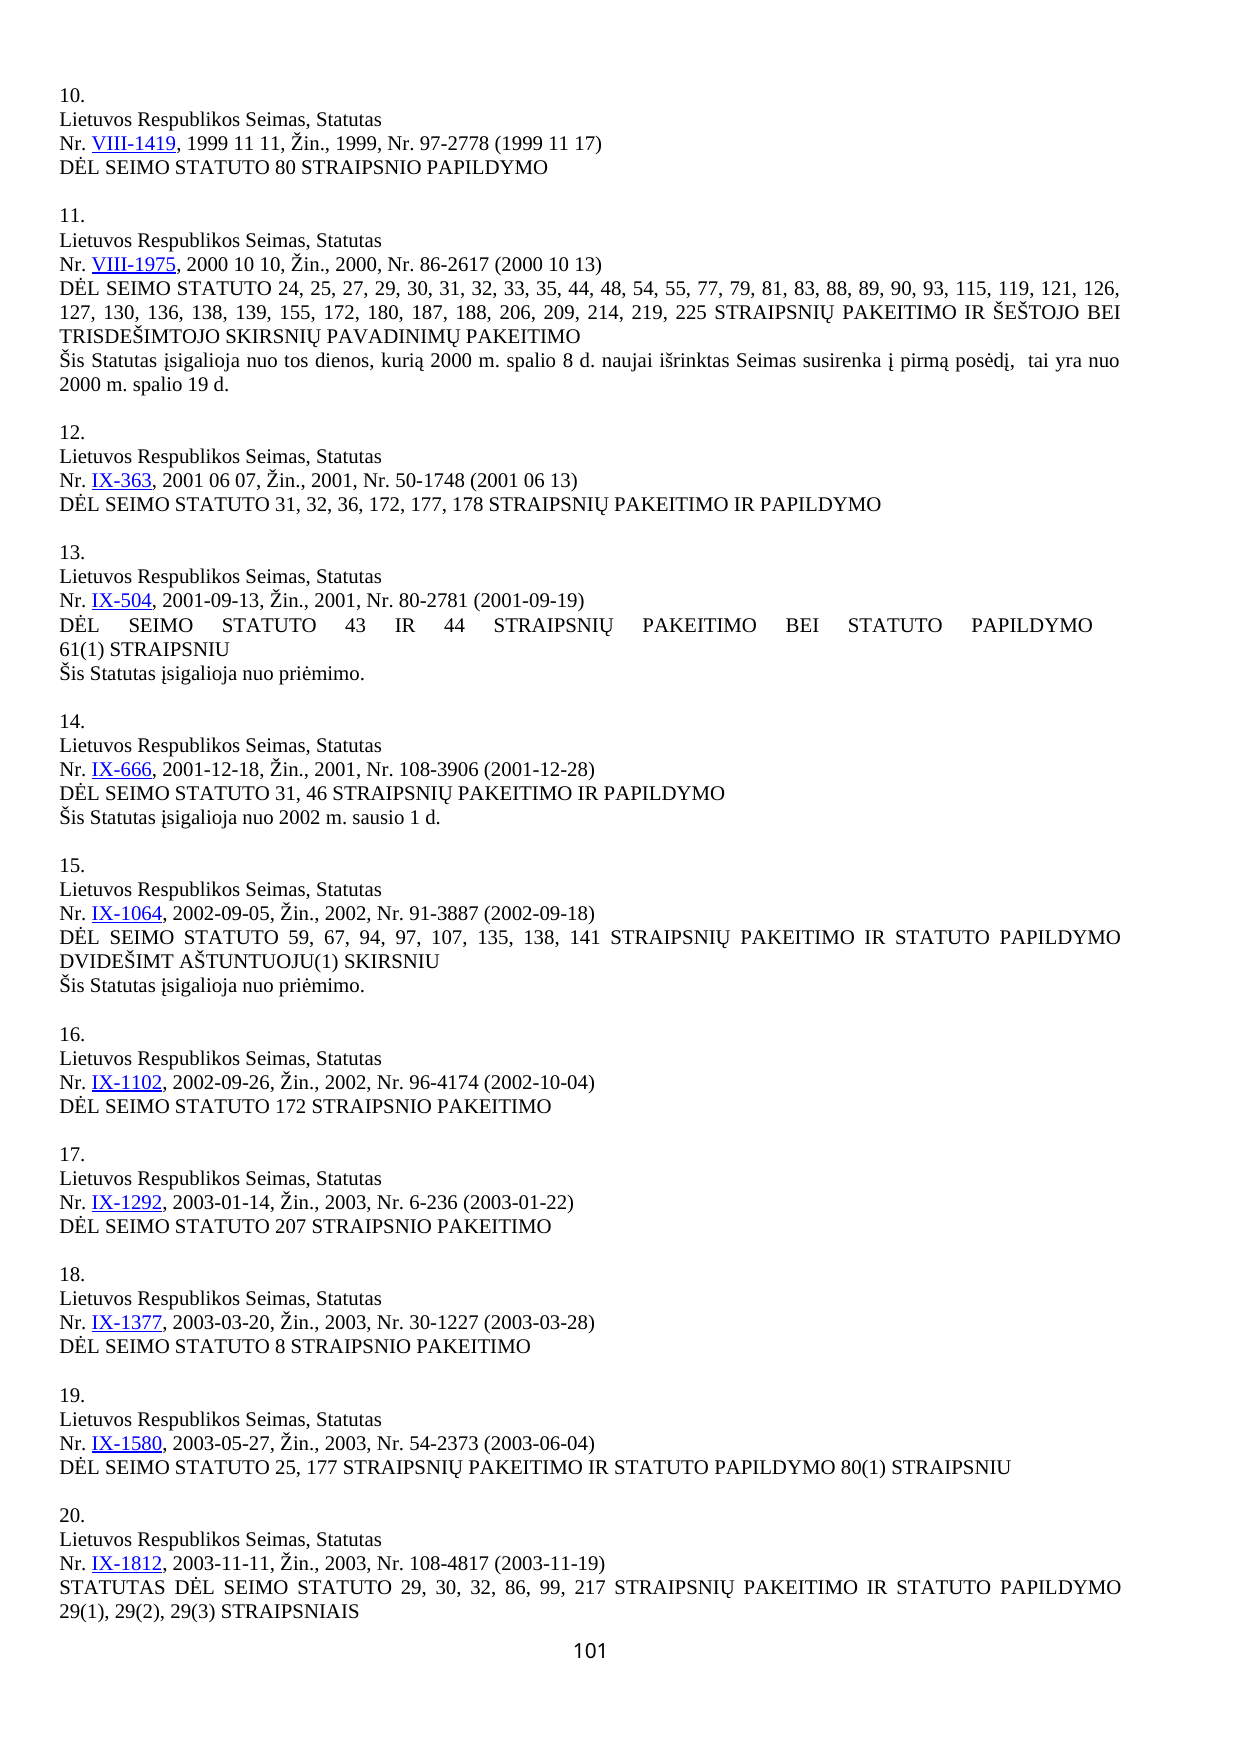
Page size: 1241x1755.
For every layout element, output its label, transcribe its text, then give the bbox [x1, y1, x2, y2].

text 19. [59, 1382, 1122, 1407]
text Lietuvos Respublikos Seimas, Statutas [59, 107, 1122, 131]
text Nr. VIII-1419, 1999 11 11, Žin., 1999, Nr. 97-2778 (1999 11 17) [59, 131, 1122, 155]
text DĖL SEIMO STATUTO 24, 25, 27, 29, 30, 31, 32, 33, 35, 44, 48, 54, 55, 77, 79, 81, 83, 88, 89, 90, 93, 115, 119, 121, 126, 127, 130, 136, 138, 139, 155, 172, 180, 187, 188, 206, 209, 214, 219, 225 STRAIPSNIŲ PAKEITIMO IR ŠEŠTOJO BEI TRISDEŠIMTOJO SKIRSNIŲ PAVADINIMŲ PAKEITIMO [59, 276, 1122, 348]
text Nr. IX-363, 2001 06 07, Žin., 2001, Nr. 50-1748 (2001 06 13) [59, 468, 1122, 492]
text DĖL SEIMO STATUTO 172 STRAIPSNIO PAKEITIMO [59, 1094, 1122, 1118]
text Šis Statutas įsigalioja nuo priėmimo. [59, 661, 1122, 685]
text Lietuvos Respublikos Seimas, Statutas [59, 1527, 1122, 1551]
text DĖL SEIMO STATUTO 25, 177 STRAIPSNIŲ PAKEITIMO IR STATUTO PAPILDYMO 80(1) STRAIPSNIU [59, 1455, 1122, 1479]
text Lietuvos Respublikos Seimas, Statutas [59, 1286, 1122, 1310]
text Lietuvos Respublikos Seimas, Statutas [59, 733, 1122, 757]
text Nr. IX-1812, 2003-11-11, Žin., 2003, Nr. 108-4817 (2003-11-19) [59, 1551, 1122, 1575]
text Lietuvos Respublikos Seimas, Statutas [59, 564, 1122, 588]
text DĖL SEIMO STATUTO 8 STRAIPSNIO PAKEITIMO [59, 1334, 1122, 1358]
text 18. [59, 1262, 1122, 1286]
text Nr. IX-1064, 2002-09-05, Žin., 2002, Nr. 91-3887 (2002-09-18) [59, 901, 1122, 925]
text DĖL SEIMO STATUTO 80 STRAIPSNIO PAPILDYMO [59, 155, 1122, 179]
text 17. [59, 1142, 1122, 1166]
text DĖL SEIMO STATUTO 31, 46 STRAIPSNIŲ PAKEITIMO IR PAPILDYMO [59, 781, 1122, 805]
text Nr. IX-666, 2001-12-18, Žin., 2001, Nr. 108-3906 (2001-12-28) [59, 757, 1122, 781]
text 15. [59, 853, 1122, 877]
text DĖL SEIMO STATUTO 59, 67, 94, 97, 107, 135, 138, 141 STRAIPSNIŲ PAKEITIMO IR STATUTO PAPILDYMO DVIDEŠIMT AŠTUNTUOJU(1) SKIRSNIU [59, 925, 1122, 973]
text Lietuvos Respublikos Seimas, Statutas [59, 1046, 1122, 1070]
text Šis Statutas įsigalioja nuo priėmimo. [59, 973, 1122, 997]
text Nr. IX-504, 2001-09-13, Žin., 2001, Nr. 80-2781 (2001-09-19) [59, 588, 1122, 612]
text 10. [59, 83, 1122, 107]
text Nr. IX-1377, 2003-03-20, Žin., 2003, Nr. 30-1227 (2003-03-28) [59, 1310, 1122, 1334]
text Šis Statutas įsigalioja nuo tos dienos, kurią 2000 m. spalio 8 d. naujai išrinktas Seimas susirenka į pirmą posėdį, tai yra nuo 2000 m. spalio 19 d. [59, 348, 1122, 396]
text Lietuvos Respublikos Seimas, Statutas [59, 227, 1122, 252]
text Lietuvos Respublikos Seimas, Statutas [59, 1407, 1122, 1431]
text DĖL SEIMO STATUTO 207 STRAIPSNIO PAKEITIMO [59, 1214, 1122, 1238]
text 13. [59, 540, 1122, 564]
text 20. [59, 1503, 1122, 1527]
text 16. [59, 1022, 1122, 1046]
text DĖL SEIMO STATUTO 31, 32, 36, 172, 177, 178 STRAIPSNIŲ PAKEITIMO IR PAPILDYMO [59, 492, 1122, 516]
text Lietuvos Respublikos Seimas, Statutas [59, 444, 1122, 468]
text Nr. IX-1580, 2003-05-27, Žin., 2003, Nr. 54-2373 (2003-06-04) [59, 1431, 1122, 1455]
text Nr. VIII-1975, 2000 10 10, Žin., 2000, Nr. 86-2617 (2000 10 13) [59, 252, 1122, 276]
text Šis Statutas įsigalioja nuo 2002 m. sausio 1 d. [59, 805, 1122, 829]
text 14. [59, 709, 1122, 733]
text 11. [59, 203, 1122, 227]
text STATUTAS DĖL SEIMO STATUTO 29, 30, 32, 86, 99, 217 STRAIPSNIŲ PAKEITIMO IR STATUTO PAPILDYMO 29(1), 29(2), 29(3) STRAIPSNIAIS [59, 1575, 1122, 1623]
text Nr. IX-1292, 2003-01-14, Žin., 2003, Nr. 6-236 (2003-01-22) [59, 1190, 1122, 1214]
text Lietuvos Respublikos Seimas, Statutas [59, 877, 1122, 901]
text Lietuvos Respublikos Seimas, Statutas [59, 1166, 1122, 1190]
text Nr. IX-1102, 2002-09-26, Žin., 2002, Nr. 96-4174 (2002-10-04) [59, 1070, 1122, 1094]
text DĖL SEIMO STATUTO 43 IR 44 STRAIPSNIŲ PAKEITIMO BEI STATUTO PAPILDYMO 61(1) STRAIPSNIU [59, 612, 1122, 661]
text 12. [59, 420, 1122, 444]
